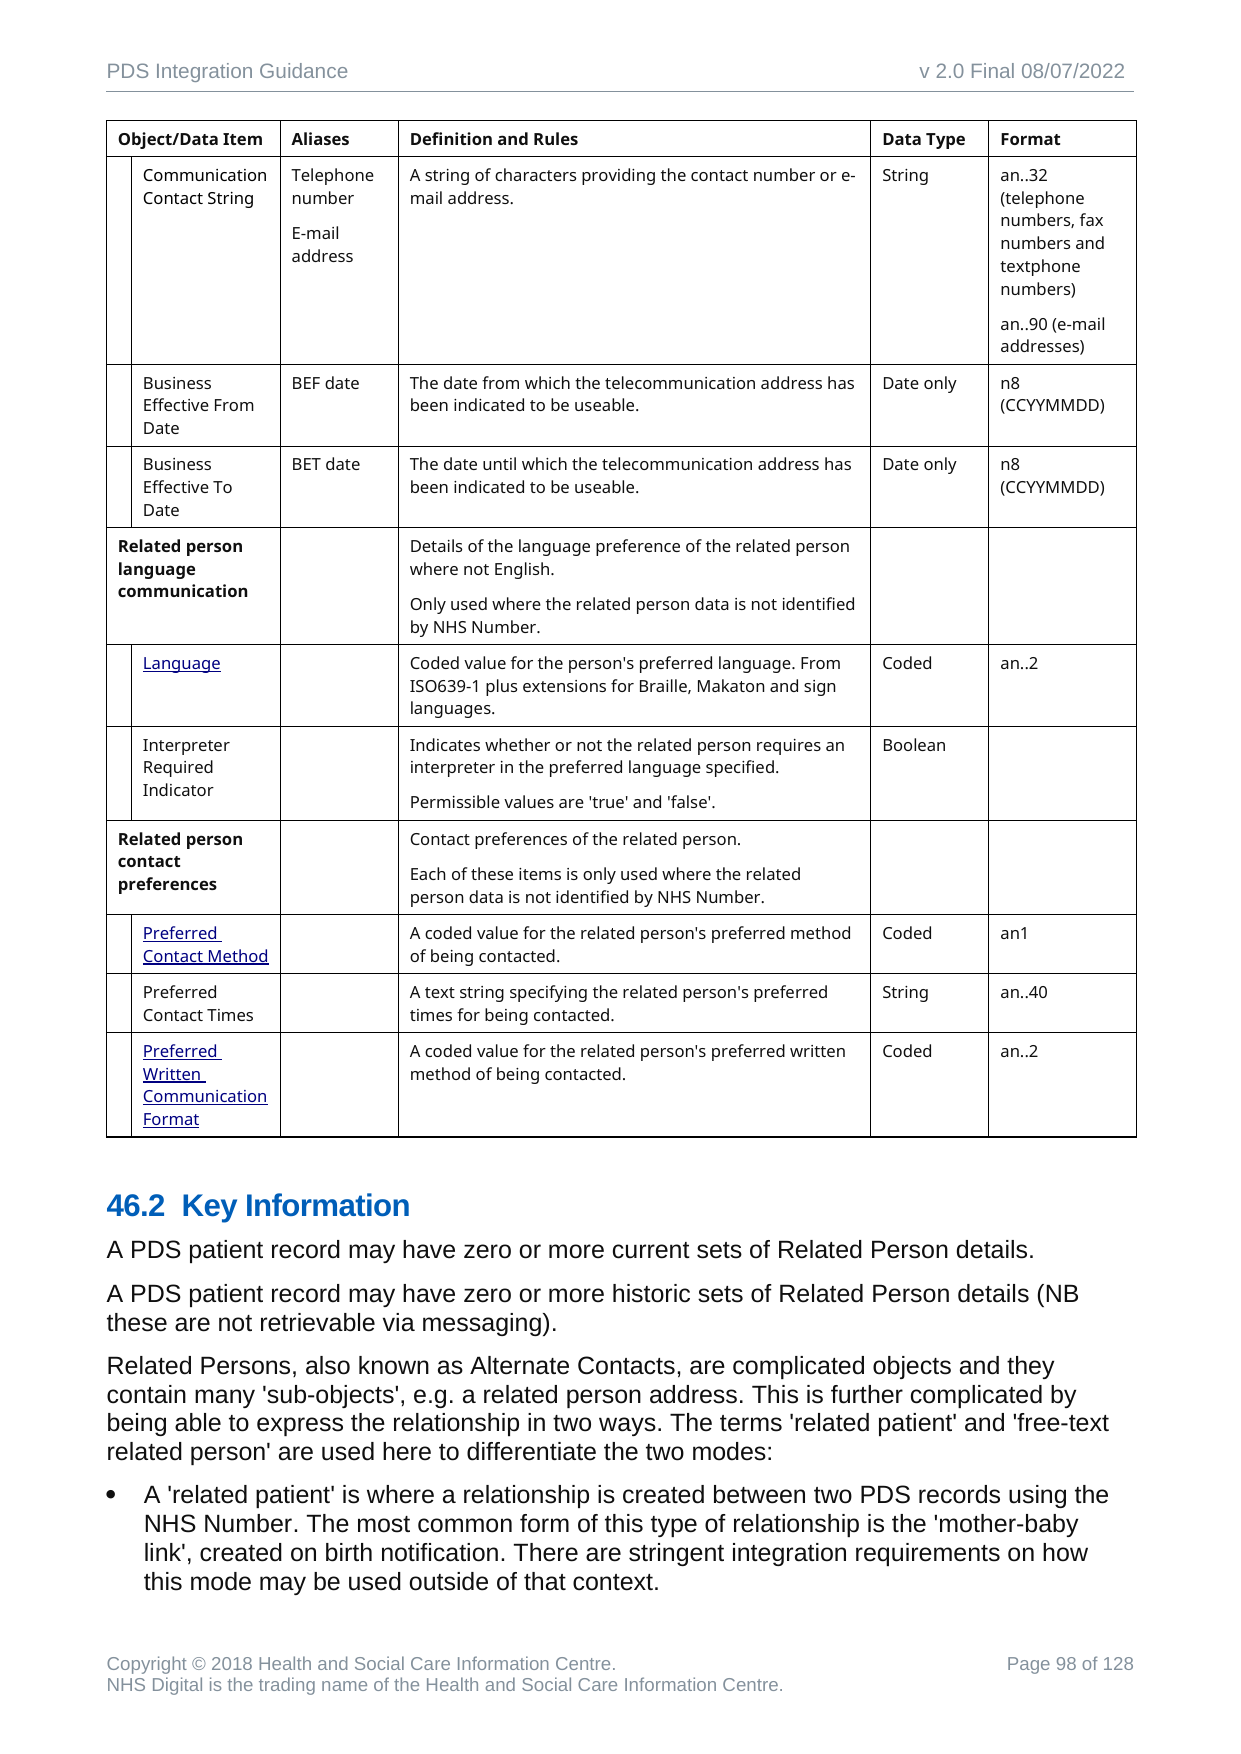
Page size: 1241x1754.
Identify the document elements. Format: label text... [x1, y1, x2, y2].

table_cell [107, 727, 131, 820]
table_cell Boolean [871, 727, 988, 820]
table_cell Related person language communication [107, 528, 280, 644]
table_cell Coded [871, 645, 988, 726]
table_cell Date only [871, 447, 988, 527]
table_cell Interpreter Required Indicator [132, 727, 280, 820]
table_cell Date only [871, 365, 988, 446]
table_cell n8 (CCYYMMDD) [989, 447, 1136, 527]
table_cell Language [132, 645, 280, 726]
table_cell Preferred Contact Times [132, 974, 280, 1032]
table_cell n8 (CCYYMMDD) [989, 365, 1136, 446]
table_cell [989, 821, 1136, 914]
table_cell String [871, 157, 988, 364]
table_cell Preferred Written Communication Format [132, 1033, 280, 1136]
table_cell an..2 [989, 645, 1136, 726]
table_cell Telephone number E-mail address [281, 157, 398, 364]
table_cell A coded value for the related person's preferred method of being contacted. [399, 915, 870, 973]
table_cell [281, 1033, 398, 1136]
table_cell Contact preferences of the related person. Each of these items is only used where the related person data is not identified by NHS Number. [399, 821, 870, 914]
table_cell [107, 365, 131, 446]
table_cell an..32 (telephone numbers, fax numbers and textphone numbers) an..90 (e-mail addresses) [989, 157, 1136, 364]
table_cell [107, 645, 131, 726]
table_header Format [989, 121, 1136, 156]
table_cell [281, 528, 398, 644]
subtitle Key Information [106, 1187, 1134, 1223]
table_cell Coded [871, 1033, 988, 1136]
text Related Persons, also known as Alternate Contacts, are complicated objects and they contain many 'sub-objects', e.g. a related person address. This is further complicated by being able to express the relationship in two ways. The terms 'related patient' and 'free-text related person' are used here to differentiate the two modes: [106, 1351, 1134, 1466]
table_header Aliases [281, 121, 398, 156]
table_cell [989, 528, 1136, 644]
table_cell Business Effective To Date [132, 447, 280, 527]
table_cell [107, 447, 131, 527]
table_cell [107, 915, 131, 973]
table_cell Details of the language preference of the related person where not English. Only used where the related person data is not identified by NHS Number. [399, 528, 870, 644]
table_cell an1 [989, 915, 1136, 973]
table_cell Preferred Contact Method [132, 915, 280, 973]
table_cell BET date [281, 447, 398, 527]
table_cell A coded value for the related person's preferred written method of being contacted. [399, 1033, 870, 1136]
table_cell [871, 821, 988, 914]
table_cell Business Effective From Date [132, 365, 280, 446]
table_header Object/Data Item [107, 121, 280, 156]
table_cell [107, 1033, 131, 1136]
table_cell an..40 [989, 974, 1136, 1032]
table_cell [107, 974, 131, 1032]
table_cell Coded [871, 915, 988, 973]
table_cell Indicates whether or not the related person requires an interpreter in the preferred language specified. Permissible values are 'true' and 'false'. [399, 727, 870, 820]
text A PDS patient record may have zero or more historic sets of Related Person details (NB these are not retrievable via messaging). [106, 1279, 1134, 1336]
table_cell [107, 157, 131, 364]
table_cell A string of characters providing the contact number or e-mail address. [399, 157, 870, 364]
list A 'related patient' is where a relationship is created between two PDS records using the NHS Number. The most common form of this type of relationship is the 'mother-baby link', created on birth notification. There are stringent integration requirements on how this mode may be used outside of that context. [106, 1481, 1134, 1596]
table_cell [989, 727, 1136, 820]
table_cell A text string specifying the related person's preferred times for being contacted. [399, 974, 870, 1032]
table_cell [281, 645, 398, 726]
table_cell The date from which the telecommunication address has been indicated to be useable. [399, 365, 870, 446]
table_cell String [871, 974, 988, 1032]
table_cell [281, 821, 398, 914]
table_cell The date until which the telecommunication address has been indicated to be useable. [399, 447, 870, 527]
table_cell Coded value for the person's preferred language. From ISO639-1 plus extensions for Braille, Makaton and sign languages. [399, 645, 870, 726]
table_header Data Type [871, 121, 988, 156]
table_cell [871, 528, 988, 644]
table_cell BEF date [281, 365, 398, 446]
text A PDS patient record may have zero or more current sets of Related Person details. [106, 1236, 1134, 1264]
table_cell [281, 727, 398, 820]
table_header Definition and Rules [399, 121, 870, 156]
table_cell Communication Contact String [132, 157, 280, 364]
table_cell Related person contact preferences [107, 821, 280, 914]
table_cell an..2 [989, 1033, 1136, 1136]
table_cell [281, 974, 398, 1032]
table_cell [281, 915, 398, 973]
